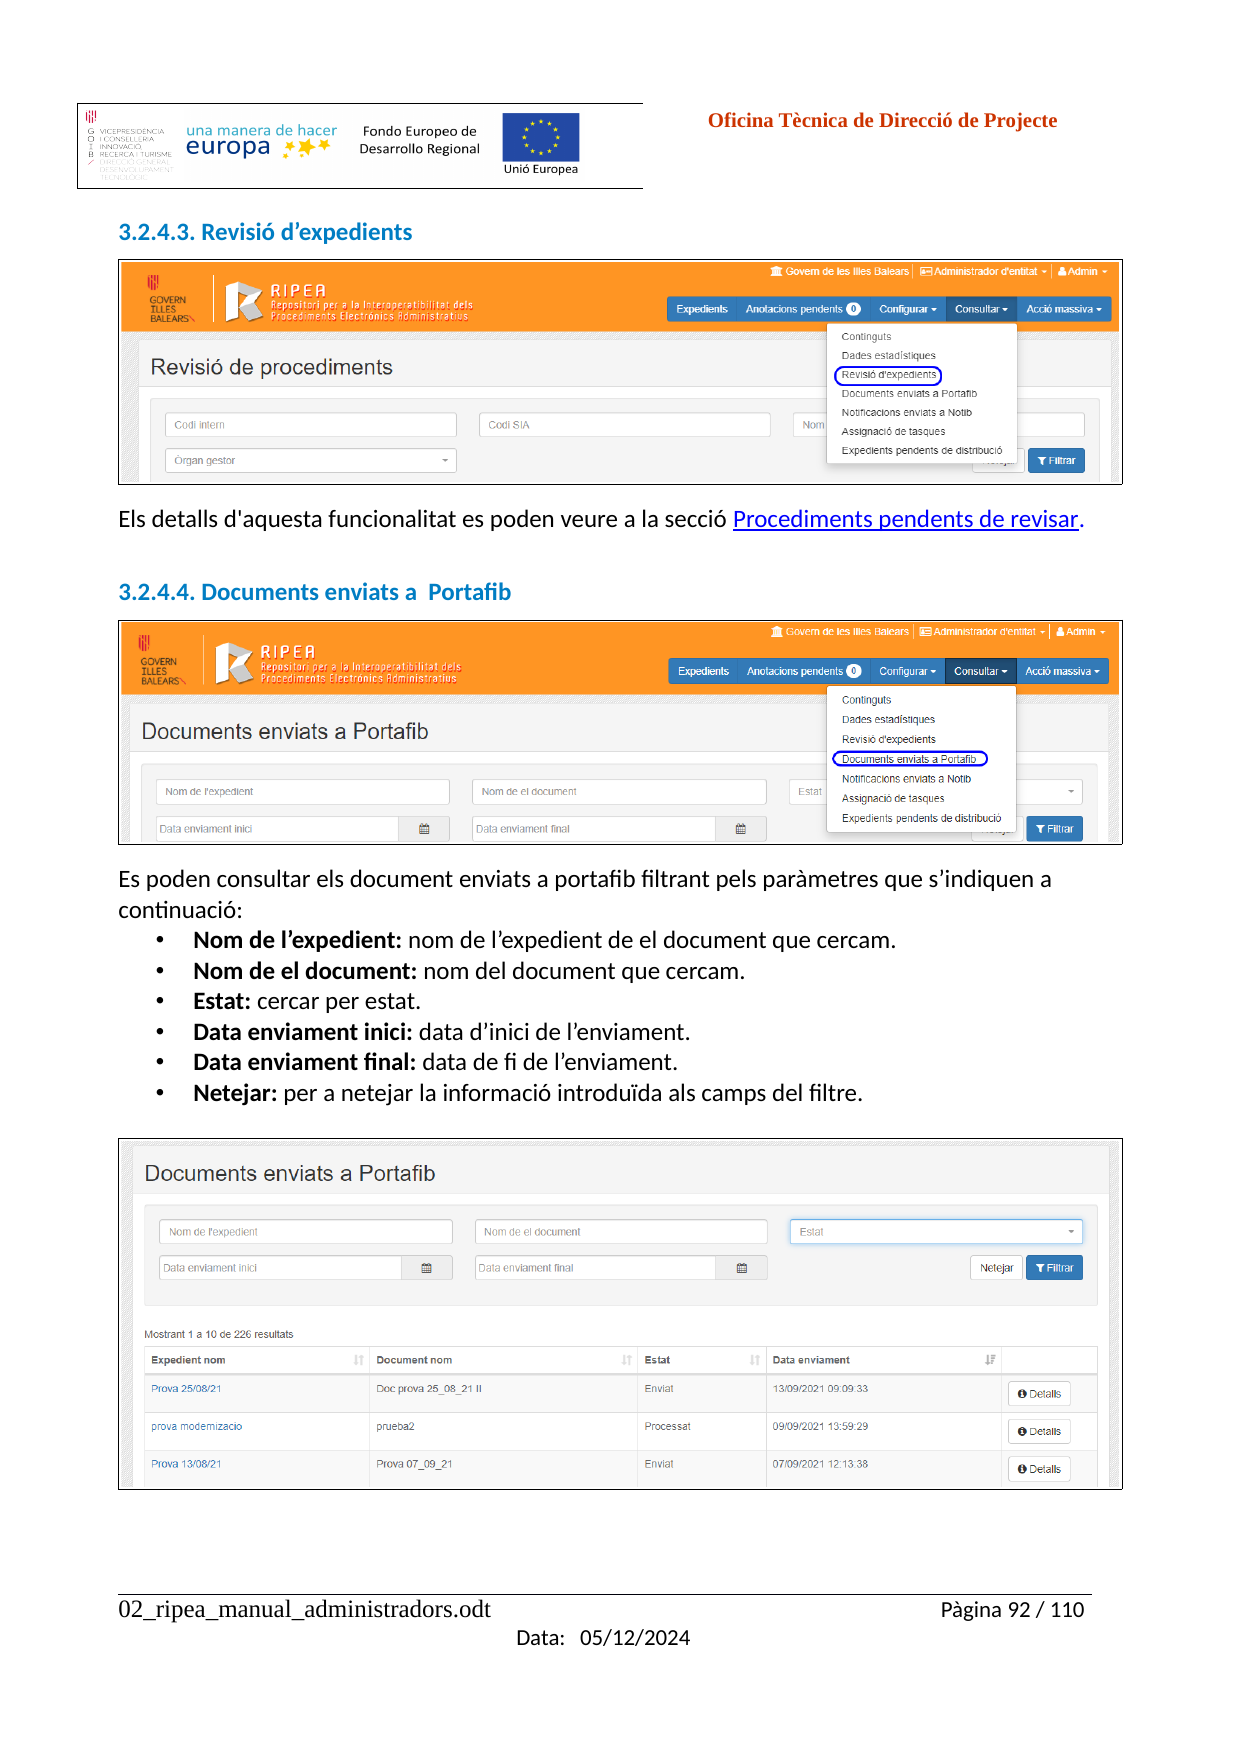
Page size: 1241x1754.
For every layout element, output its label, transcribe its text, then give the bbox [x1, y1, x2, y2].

list Nom de l’expedient: nom de l’expedient de el document que cercam. [156, 924, 1122, 955]
subtitle 3.2.4.3. Revisió d’expedients [118, 216, 1122, 247]
picture [121, 1141, 1119, 1487]
list Data enviament inici: data d’inici de l’enviament. [156, 1016, 1122, 1046]
picture [121, 262, 1119, 482]
text Es poden consultar els document enviats a portafib filtrant pels paràmetres que s’indiquen a continuació: [118, 863, 1122, 924]
picture [82, 108, 178, 182]
list Nom de el document: nom del document que cercam. [156, 955, 1122, 985]
subtitle 3.2.4.4. Documents enviats a Portafib [118, 577, 1122, 607]
list Netejar: per a netejar la informació introduïda als camps del filtre. [156, 1077, 1122, 1107]
list Estat: cercar per estat. [156, 985, 1122, 1016]
picture [184, 108, 585, 182]
list Data enviament final: data de fi de l’enviament. [156, 1046, 1122, 1077]
text Els detalls d'aquesta funcionalitat es poden veure a la secció Procediments pendents de revisar. [118, 503, 1122, 533]
picture [121, 622, 1119, 842]
